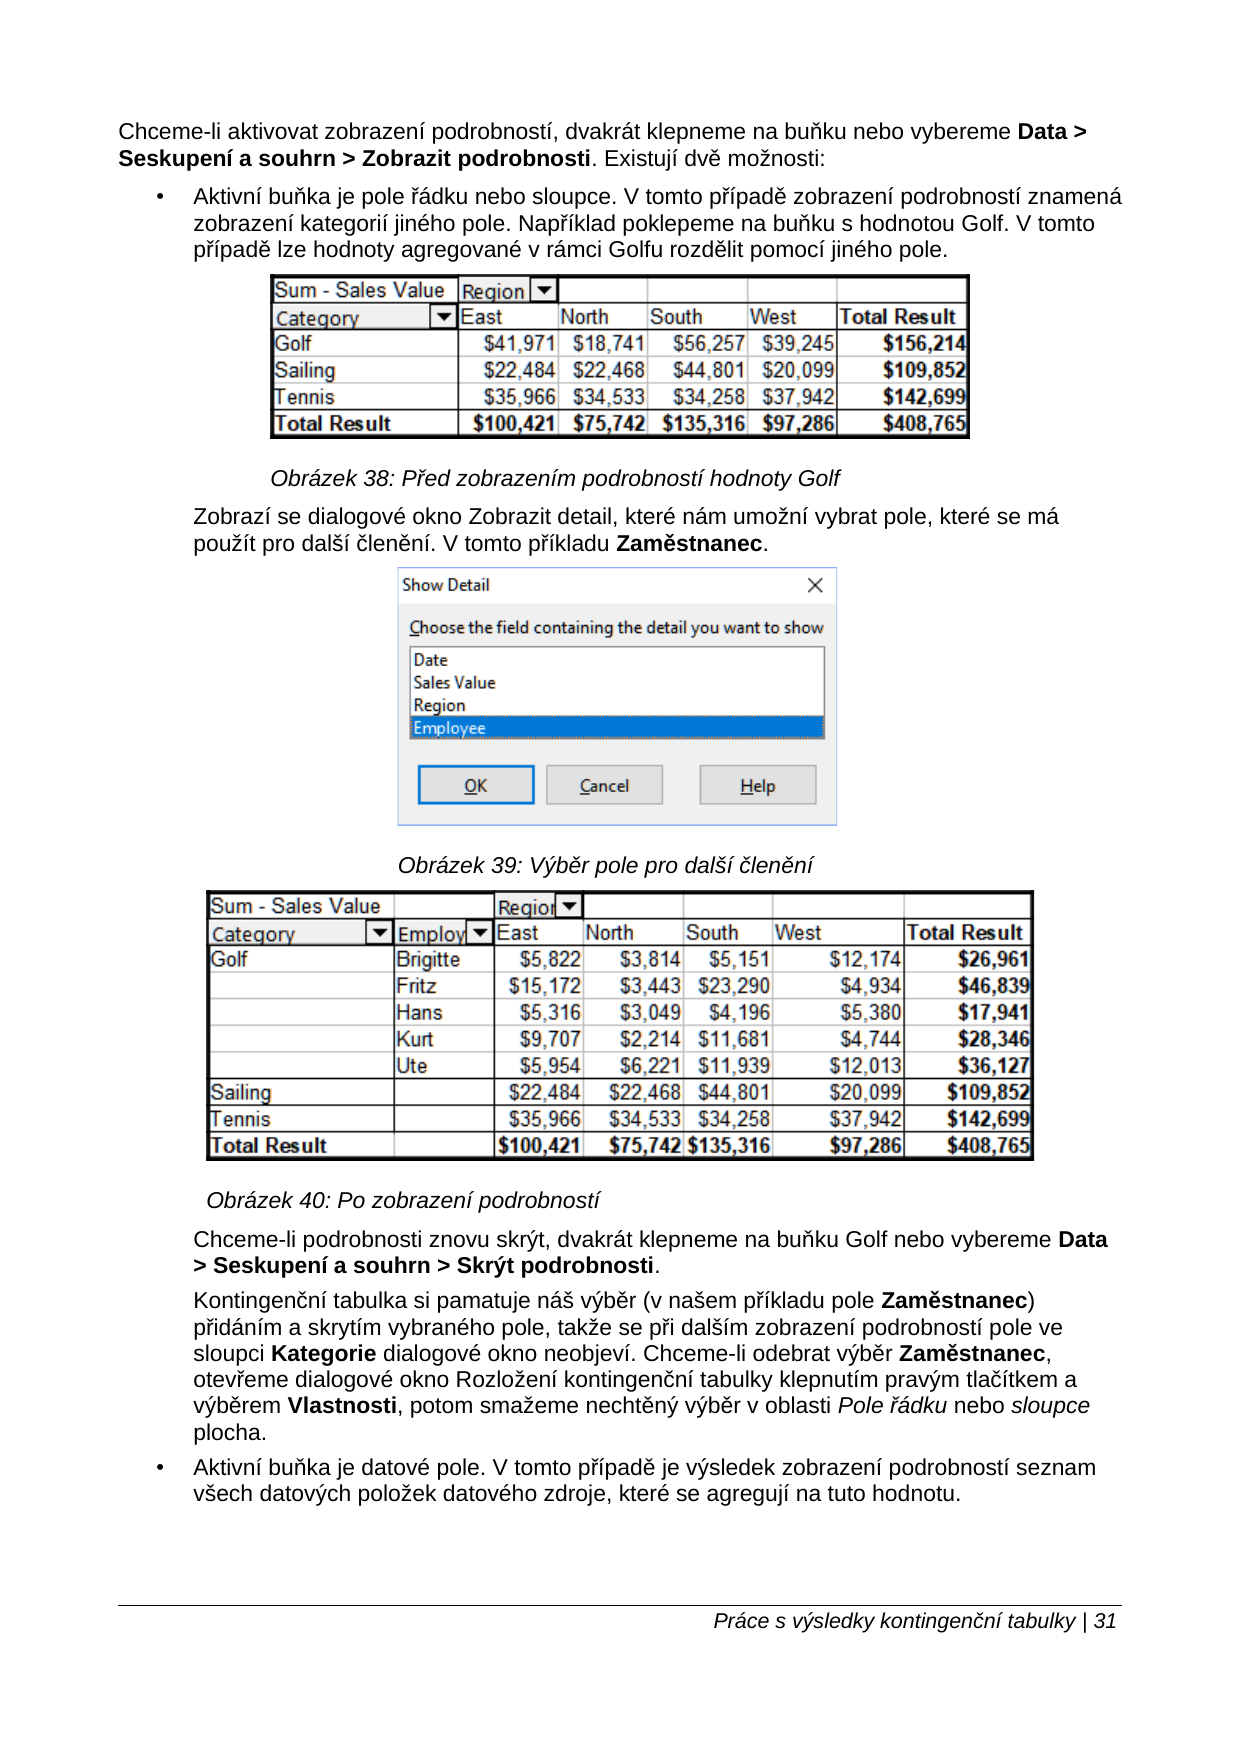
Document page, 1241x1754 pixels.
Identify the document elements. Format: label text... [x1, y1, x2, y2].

list Chceme-li aktivovat zobrazení podrobností, dvakrát klepneme na buňku nebo vybereme Data > Seskupení a souhrn > Zobrazit podrobnosti. Existují dvě možnosti: [118, 118, 1122, 171]
picture [397, 567, 838, 826]
text Chceme-li podrobnosti znovu skrýt, dvakrát klepneme na buňku Golf nebo vybereme Data > Seskupení a souhrn > Skrýt podrobnosti. [169, 1226, 1122, 1278]
text Kontingenční tabulka si pamatuje náš výběr (v našem příkladu pole Zaměstnanec) přidáním a skrytím vybraného pole, takže se při dalším zobrazení podrobností pole ve sloupci Kategorie dialogové okno neobjeví. Chceme-li odebrat výběr Zaměstnanec, otevřeme dialogové okno Rozložení kontingenční tabulky klepnutím pravým tlačítkem a výběrem Vlastnosti, potom smažeme nechtěný výběr v oblasti Pole řádku nebo sloupce plocha. [169, 1287, 1122, 1445]
text Obrázek 38: Před zobrazením podrobností hodnoty Golf [270, 439, 970, 491]
list Aktivní buňka je pole řádku nebo sloupce. V tomto případě zobrazení podrobností znamená zobrazení kategorií jiného pole. Například poklepeme na buňku s hodnotou Golf. V tomto případě lze hodnoty agregované v rámci Golfu rozdělit pomocí jiného pole. [156, 183, 1122, 262]
text Obrázek 40: Po zobrazení podrobností [206, 1161, 1034, 1213]
list Aktivní buňka je datové pole. V tomto případě je výsledek zobrazení podrobností seznam všech datových položek datového zdroje, které se agregují na tuto hodnotu. [156, 1454, 1122, 1507]
text Obrázek 39: Výběr pole pro další členění [398, 826, 842, 878]
text Zobrazí se dialogové okno Zobrazit detail, které nám umožní vybrat pole, které se má použít pro další členění. V tomto příkladu Zaměstnanec. [169, 503, 1122, 556]
picture [206, 890, 1035, 1161]
picture [270, 274, 970, 439]
